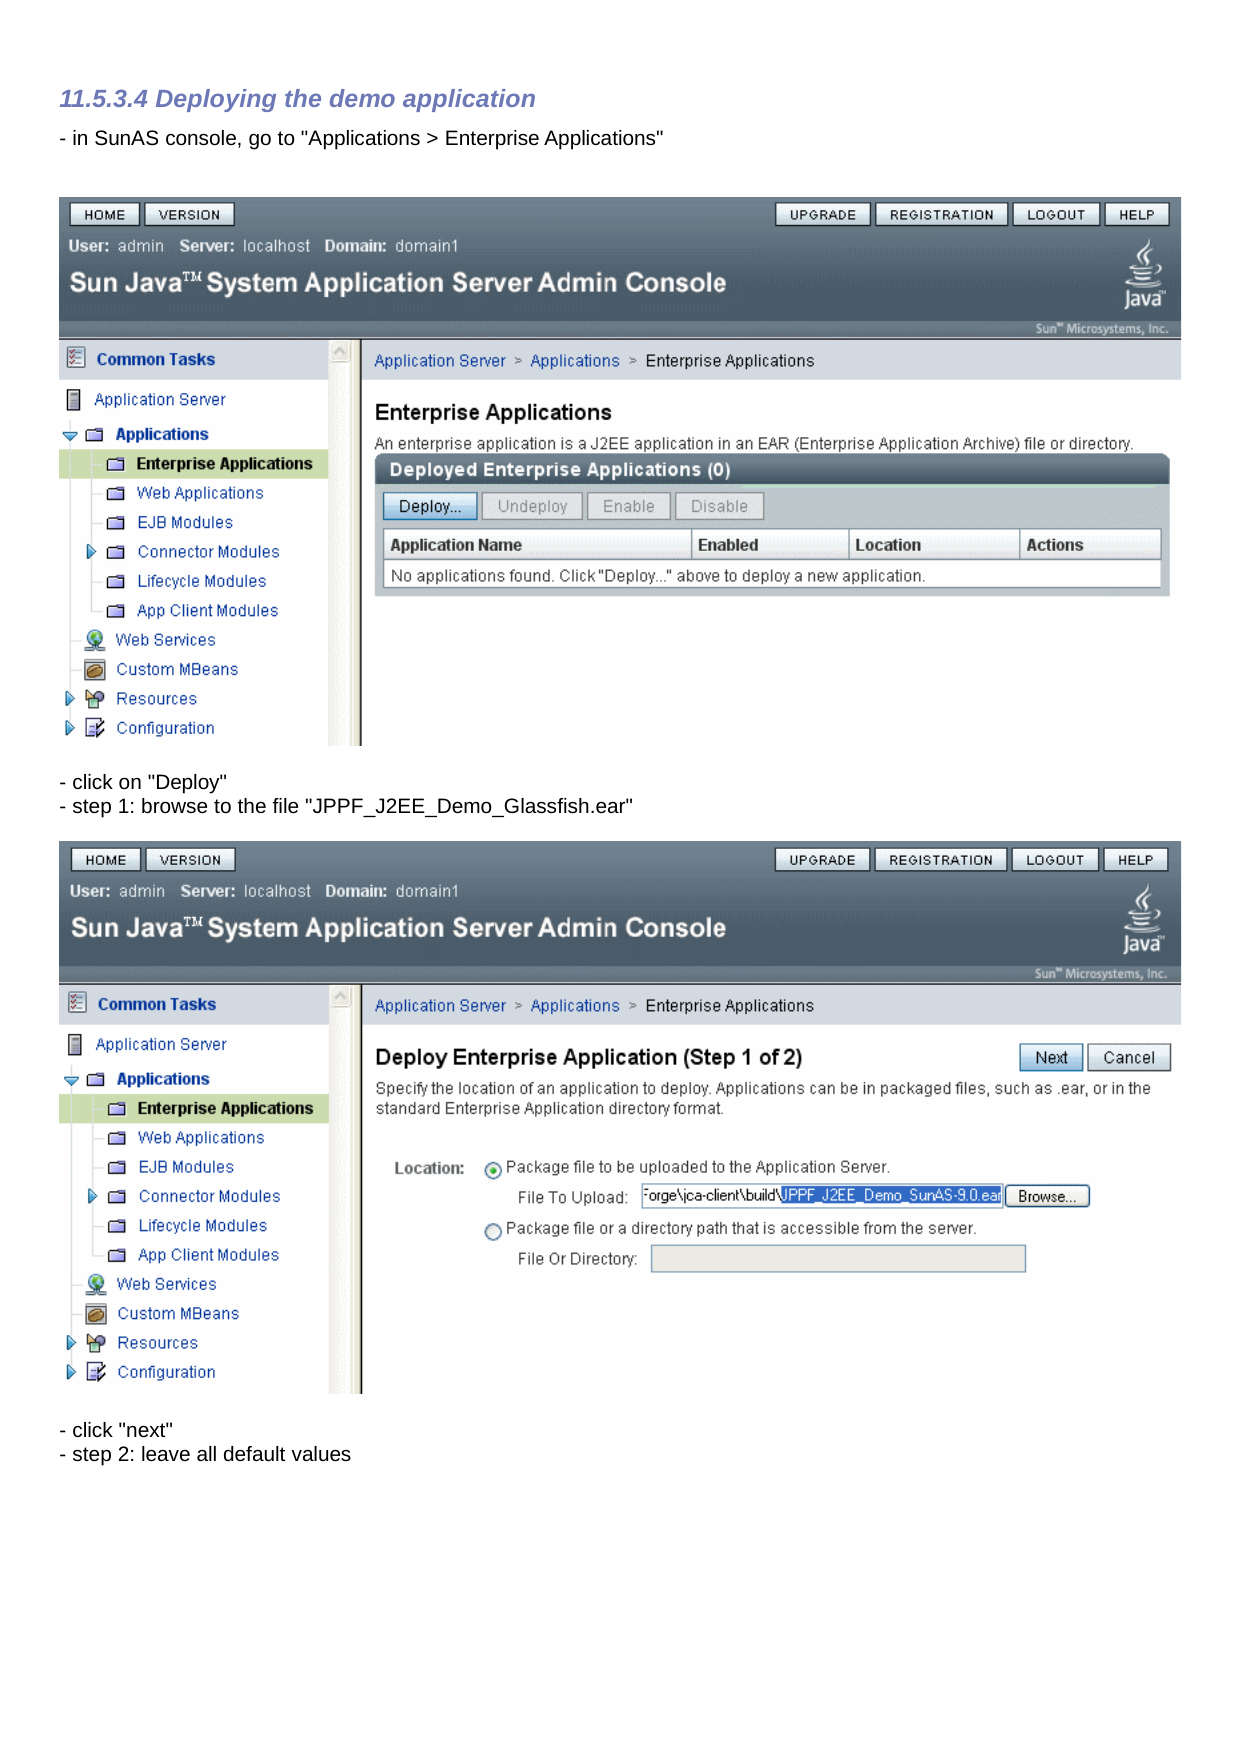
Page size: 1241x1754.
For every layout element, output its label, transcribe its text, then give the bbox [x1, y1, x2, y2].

subtitle Deploying the demo application [59, 84, 1181, 113]
picture [59, 197, 1182, 746]
text - click "next" [59, 1417, 1181, 1442]
text - step 2: leave all default values [59, 1442, 1181, 1466]
text - click on "Deploy" [59, 769, 1181, 794]
picture [59, 841, 1182, 1394]
text - in SunAS console, go to "Applications > Enterprise Applications" [59, 126, 1181, 150]
text - step 1: browse to the file "JPPF_J2EE_Demo_Glassfish.ear" [59, 794, 1181, 818]
